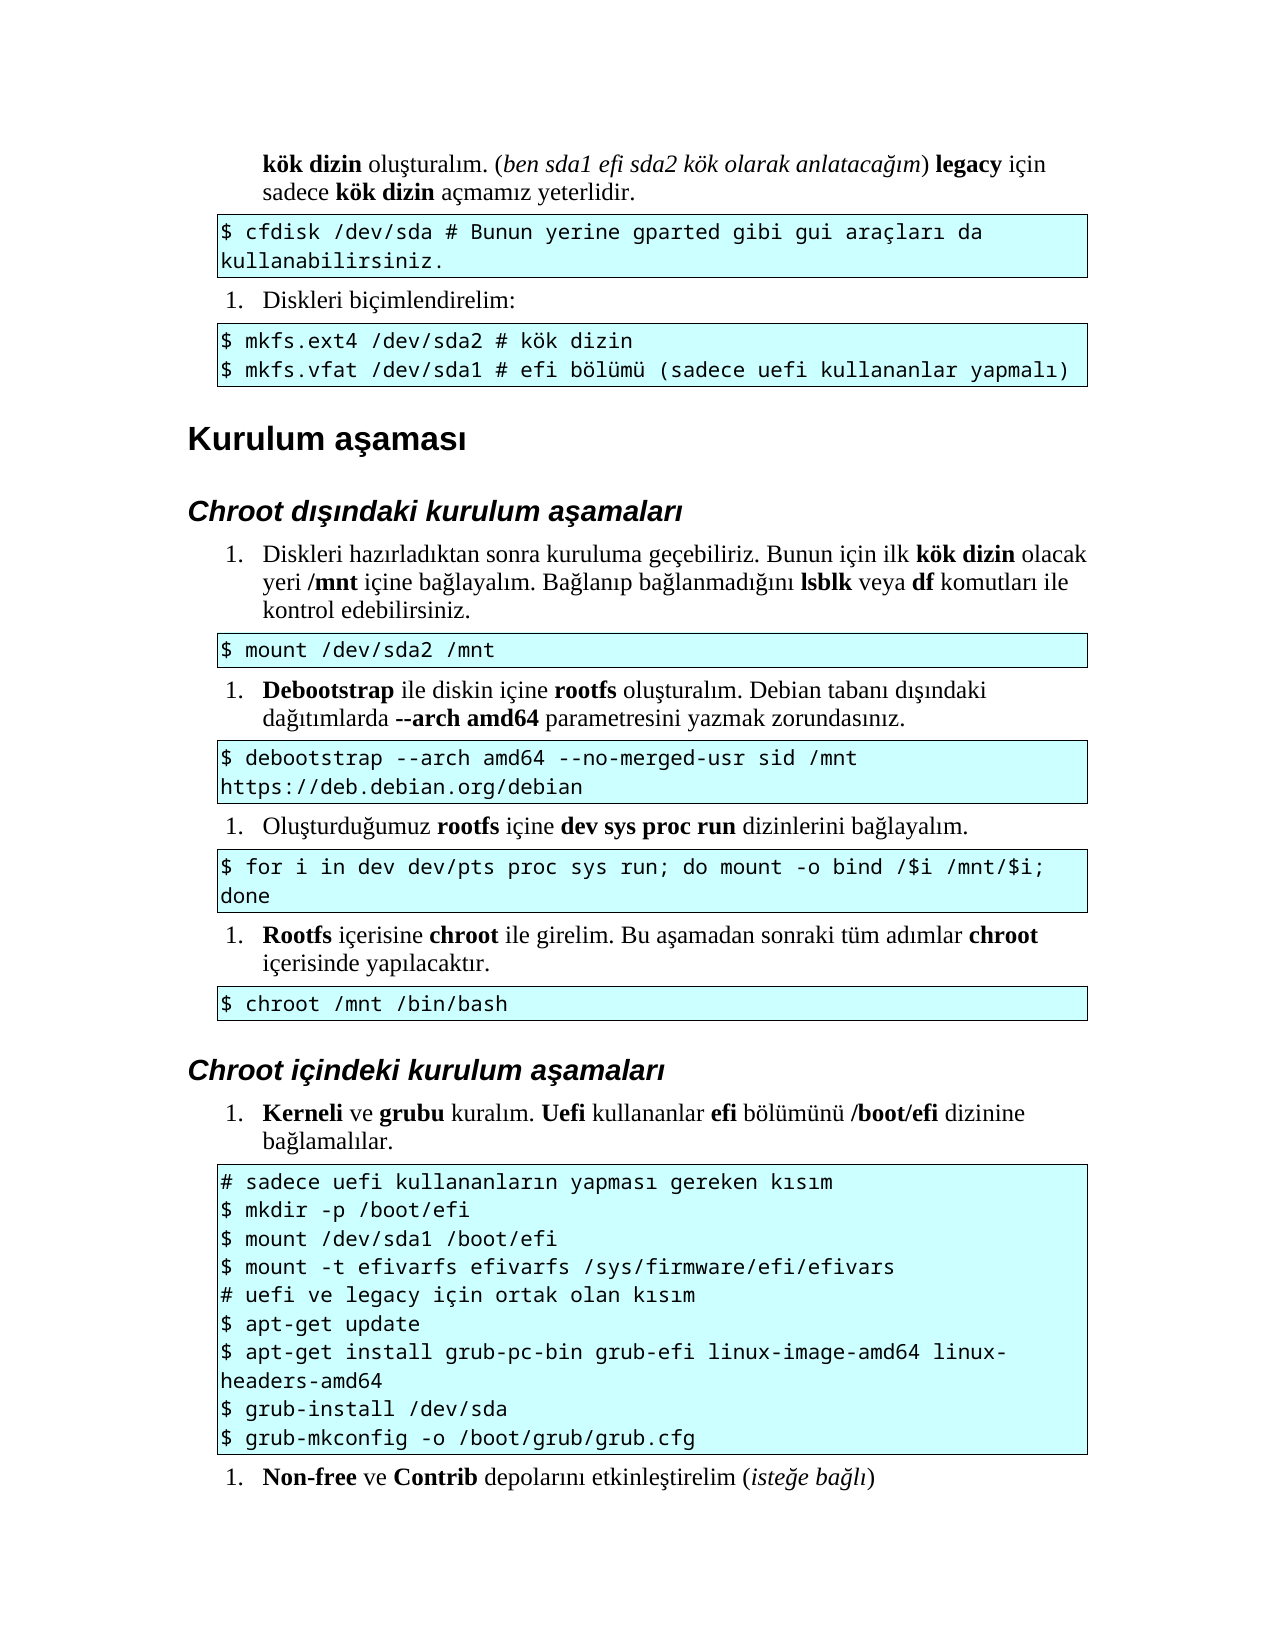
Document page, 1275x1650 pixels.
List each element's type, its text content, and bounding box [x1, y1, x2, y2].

subtitle Chroot dışındaki kurulum aşamaları [187, 495, 1087, 528]
list Non-free ve Contrib depolarını etkinleştirelim (isteğe bağlı) [225, 1463, 1087, 1491]
list Oluşturduğumuz rootfs içine dev sys proc run dizinlerini bağlayalım. [225, 812, 1087, 840]
list kök dizin oluşturalım. (ben sda1 efi sda2 kök olarak anlatacağım) legacy için sadece kök dizin açmamız yeterlidir. [225, 150, 1087, 205]
text $ for i in dev dev/pts proc sys run; do mount -o bind /$i /mnt/$i; done [218, 850, 1087, 912]
list Rootfs içerisine chroot ile girelim. Bu aşamadan sonraki tüm adımlar chroot içerisinde yapılacaktır. [225, 921, 1087, 977]
list Debootstrap ile diskin içine rootfs oluşturalım. Debian tabanı dışındaki dağıtımlarda --arch amd64 parametresini yazmak zorundasınız. [225, 676, 1087, 731]
list Diskleri biçimlendirelim: [225, 286, 1087, 314]
subtitle Kurulum aşaması [187, 420, 1087, 458]
text $ debootstrap --arch amd64 --no-merged-usr sid /mnt https://deb.debian.org/debian [218, 741, 1087, 803]
text $ mkfs.ext4 /dev/sda2 # kök dizin $ mkfs.vfat /dev/sda1 # efi bölümü (sadece uefi kullananlar yapmalı) [218, 324, 1087, 386]
text $ cfdisk /dev/sda # Bunun yerine gparted gibi gui araçları da kullanabilirsiniz. [218, 215, 1087, 277]
text $ mount /dev/sda2 /mnt [218, 634, 1087, 667]
list Diskleri hazırladıktan sonra kuruluma geçebiliriz. Bunun için ilk kök dizin olacak yeri /mnt içine bağlayalım. Bağlanıp bağlanmadığını lsblk veya df komutları ile kontrol edebilirsiniz. [225, 540, 1087, 623]
text # sadece uefi kullananların yapması gereken kısım $ mkdir -p /boot/efi $ mount /dev/sda1 /boot/efi $ mount -t efivarfs efivarfs /sys/firmware/efi/efivars # uefi ve legacy için ortak olan kısım $ apt-get update $ apt-get install grub-pc-bin grub-efi linux-image-amd64 linux-headers-amd64 $ grub-install /dev/sda $ grub-mkconfig -o /boot/grub/grub.cfg [218, 1165, 1087, 1454]
text $ chroot /mnt /bin/bash [218, 987, 1087, 1020]
subtitle Chroot içindeki kurulum aşamaları [187, 1054, 1087, 1087]
list Kerneli ve grubu kuralım. Uefi kullananlar efi bölümünü /boot/efi dizinine bağlamalılar. [225, 1099, 1087, 1155]
